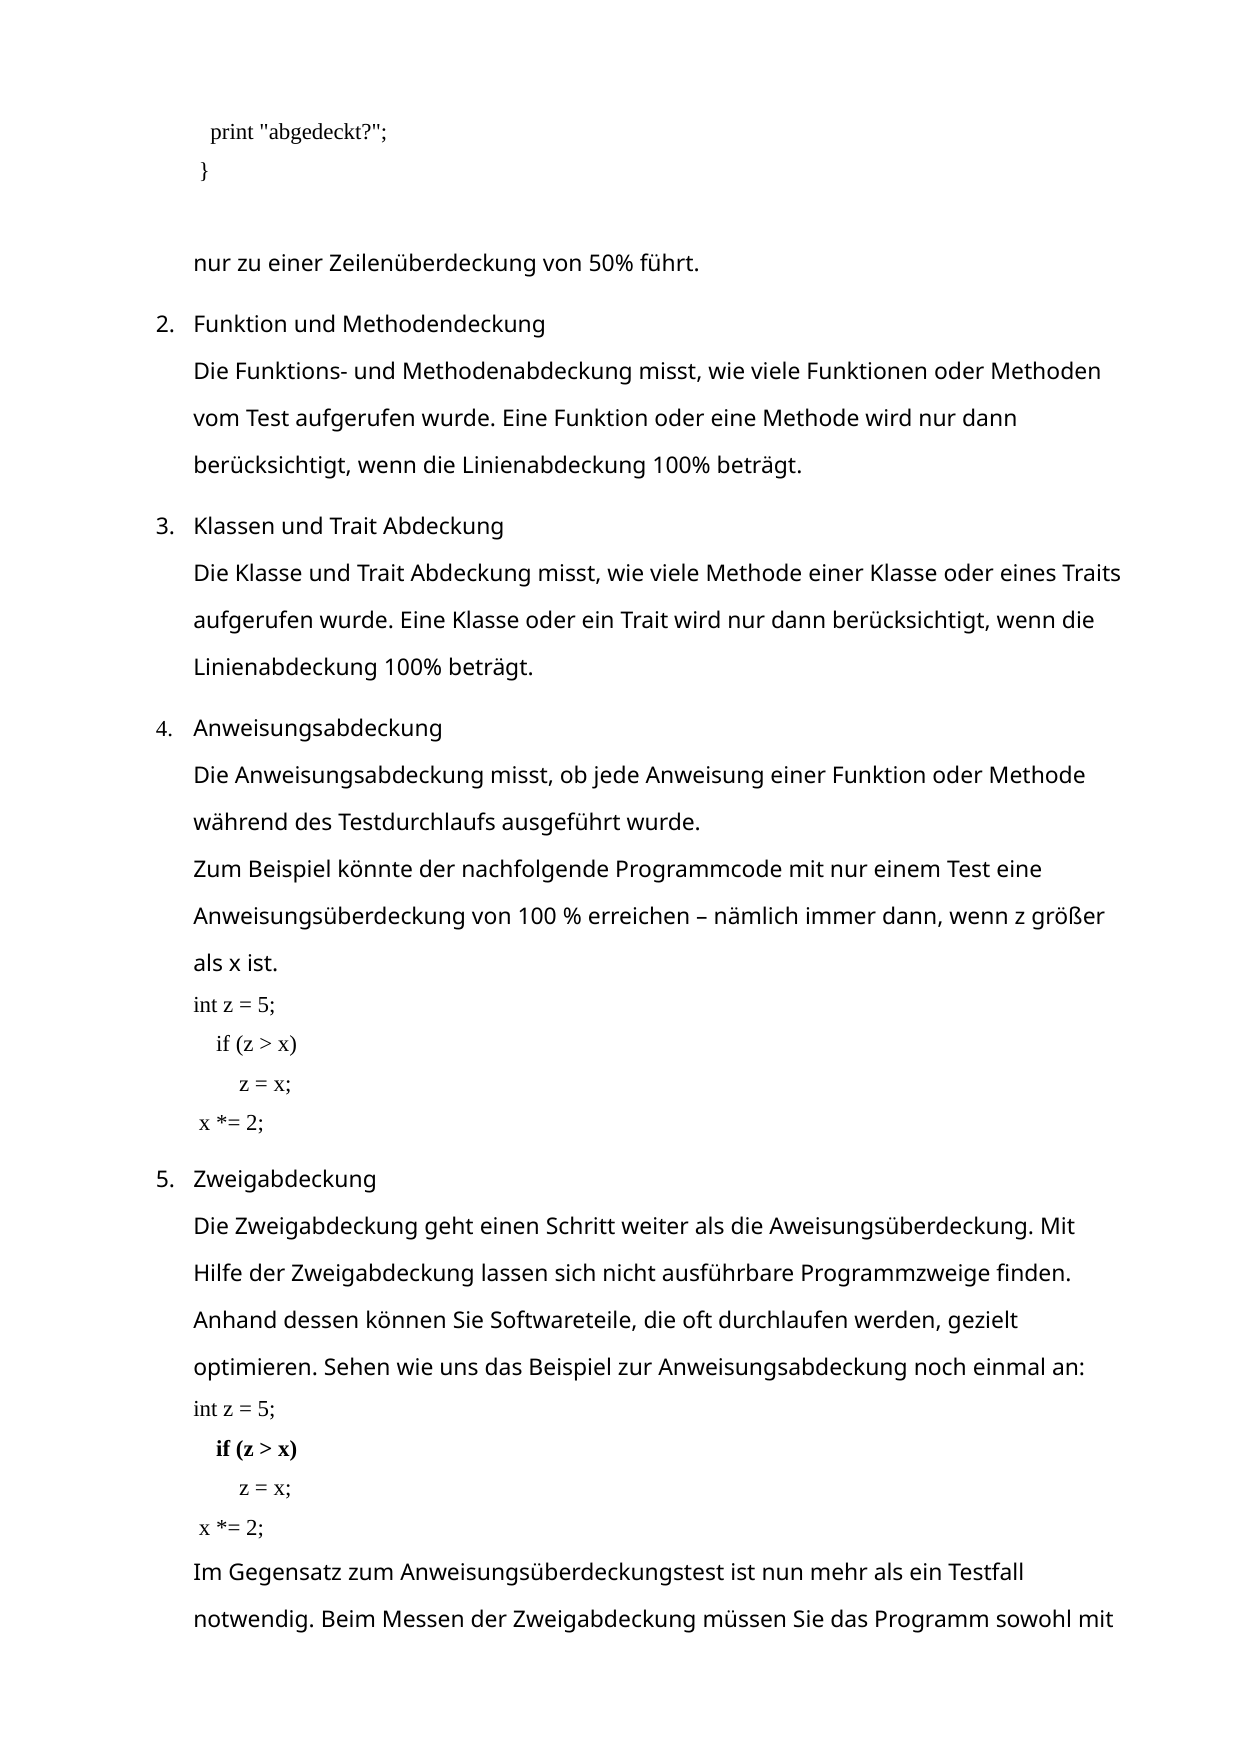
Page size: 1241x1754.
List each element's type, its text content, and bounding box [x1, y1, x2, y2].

list Zweigabdeckung Die Zweigabdeckung geht einen Schritt weiter als die Aweisungsüberdeckung. Mit Hilfe der Zweigabdeckung lassen sich nicht ausführbare Programmzweige finden. Anhand dessen können Sie Softwareteile, die oft durchlaufen werden, gezielt optimieren. Sehen wie uns das Beispiel zur Anweisungsabdeckung noch einmal an: int z = 5; if (z > x) z = x; x *= 2; Im Gegensatz zum Anweisungsüberdeckungstest ist nun mehr als ein Testfall notwendig. Beim Messen der Zweigabdeckung müssen Sie das Programm sowohl mit [156, 1163, 1122, 1634]
list Klassen und Trait Abdeckung Die Klasse und Trait Abdeckung misst, wie viele Methode einer Klasse oder eines Traits aufgerufen wurde. Eine Klasse oder ein Trait wird nur dann berücksichtigt, wenn die Linienabdeckung 100% beträgt. [156, 510, 1122, 682]
list print "abgedeckt?"; } nur zu einer Zeilenüberdeckung von 50% führt. [156, 118, 1122, 278]
list Anweisungsabdeckung Die Anweisungsabdeckung misst, ob jede Anweisung einer Funktion oder Methode während des Testdurchlaufs ausgeführt wurde. Zum Beispiel könnte der nachfolgende Programmcode mit nur einem Test eine Anweisungsüberdeckung von 100 % erreichen – nämlich immer dann, wenn z größer als x ist. int z = 5; if (z > x) z = x; x *= 2; [156, 712, 1122, 1136]
list Funktion und Methodendeckung Die Funktions- und Methodenabdeckung misst, wie viele Funktionen oder Methoden vom Test aufgerufen wurde. Eine Funktion oder eine Methode wird nur dann berücksichtigt, wenn die Linienabdeckung 100% beträgt. [156, 308, 1122, 480]
